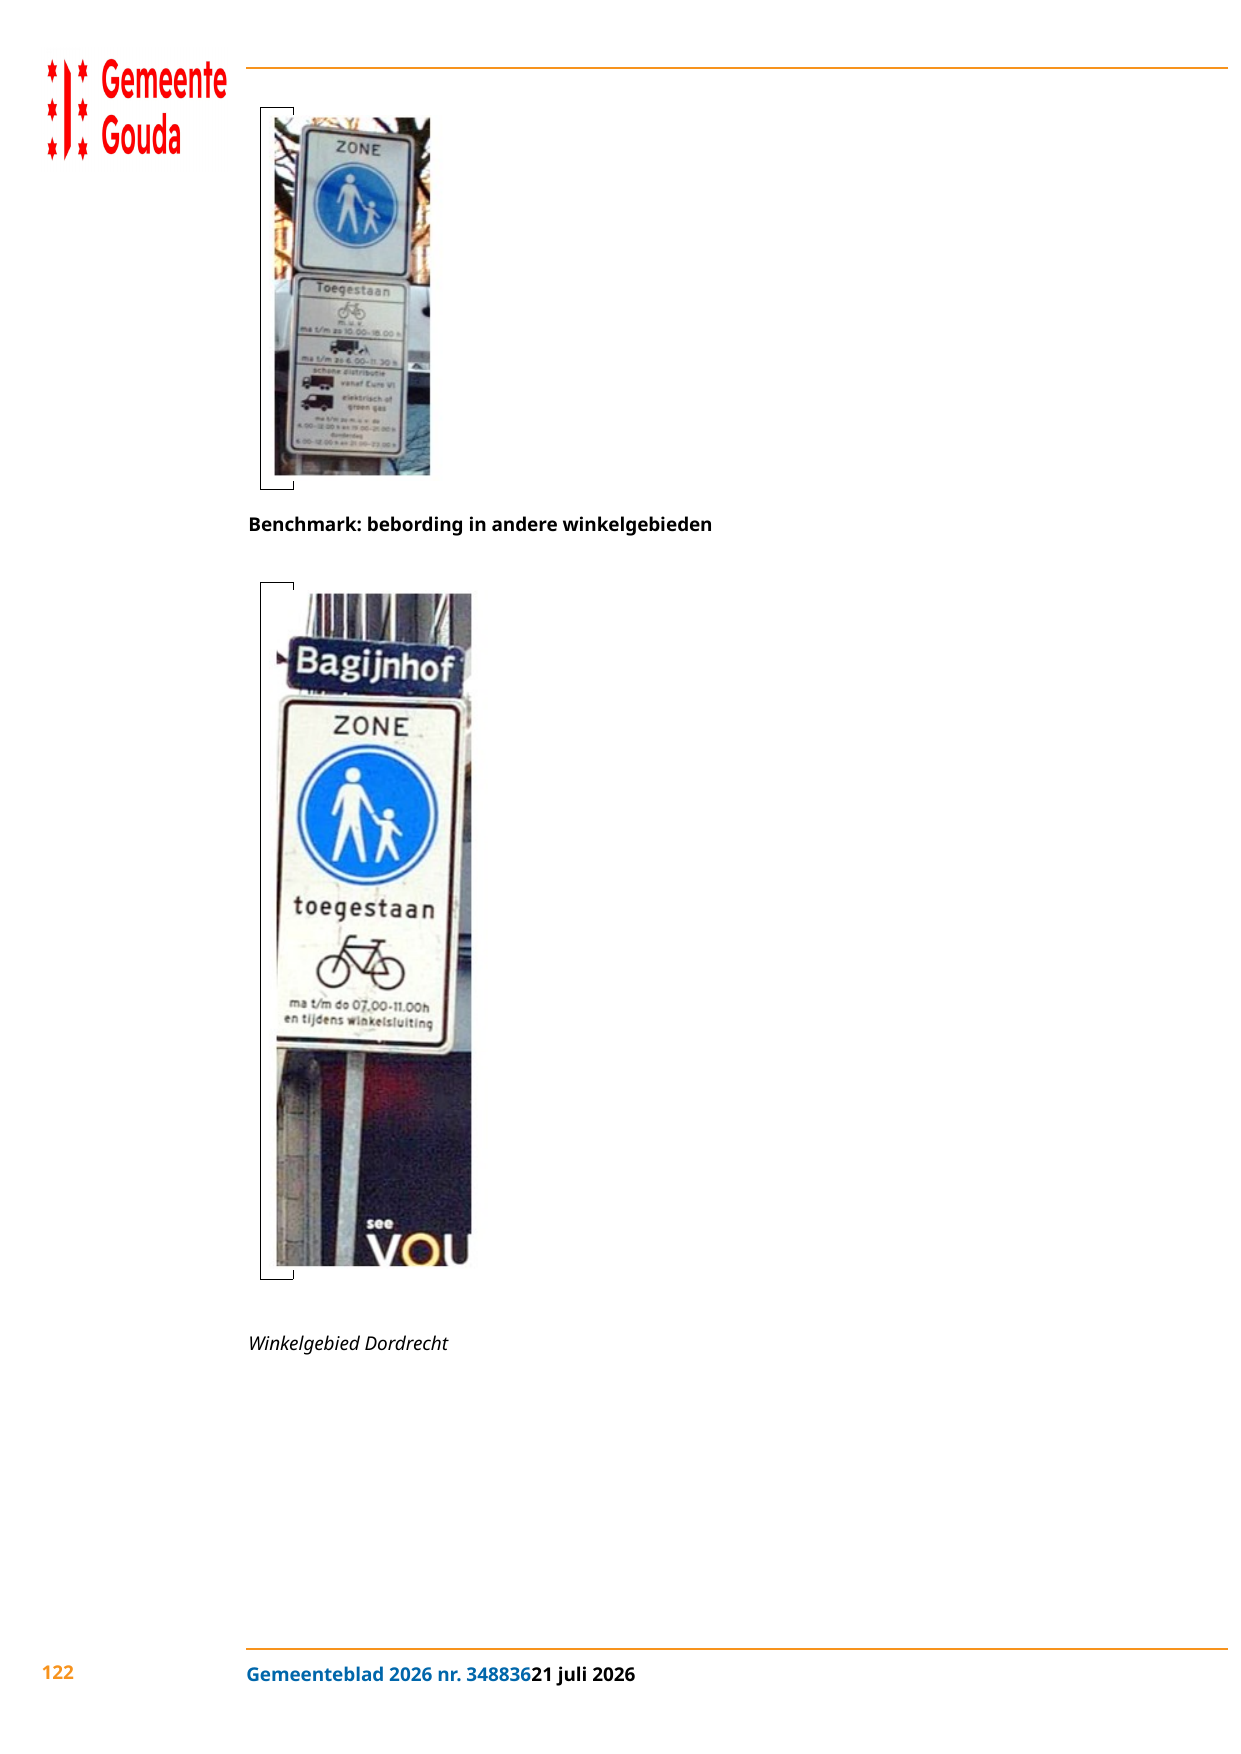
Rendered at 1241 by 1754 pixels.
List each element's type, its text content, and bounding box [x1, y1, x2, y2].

picture [268, 115, 1173, 481]
picture [268, 590, 1173, 1270]
text Winkelgebied Dordrecht [248, 1330, 1152, 1355]
text Benchmark: bebording in andere winkelgebieden [248, 511, 1152, 536]
picture [41, 47, 231, 172]
